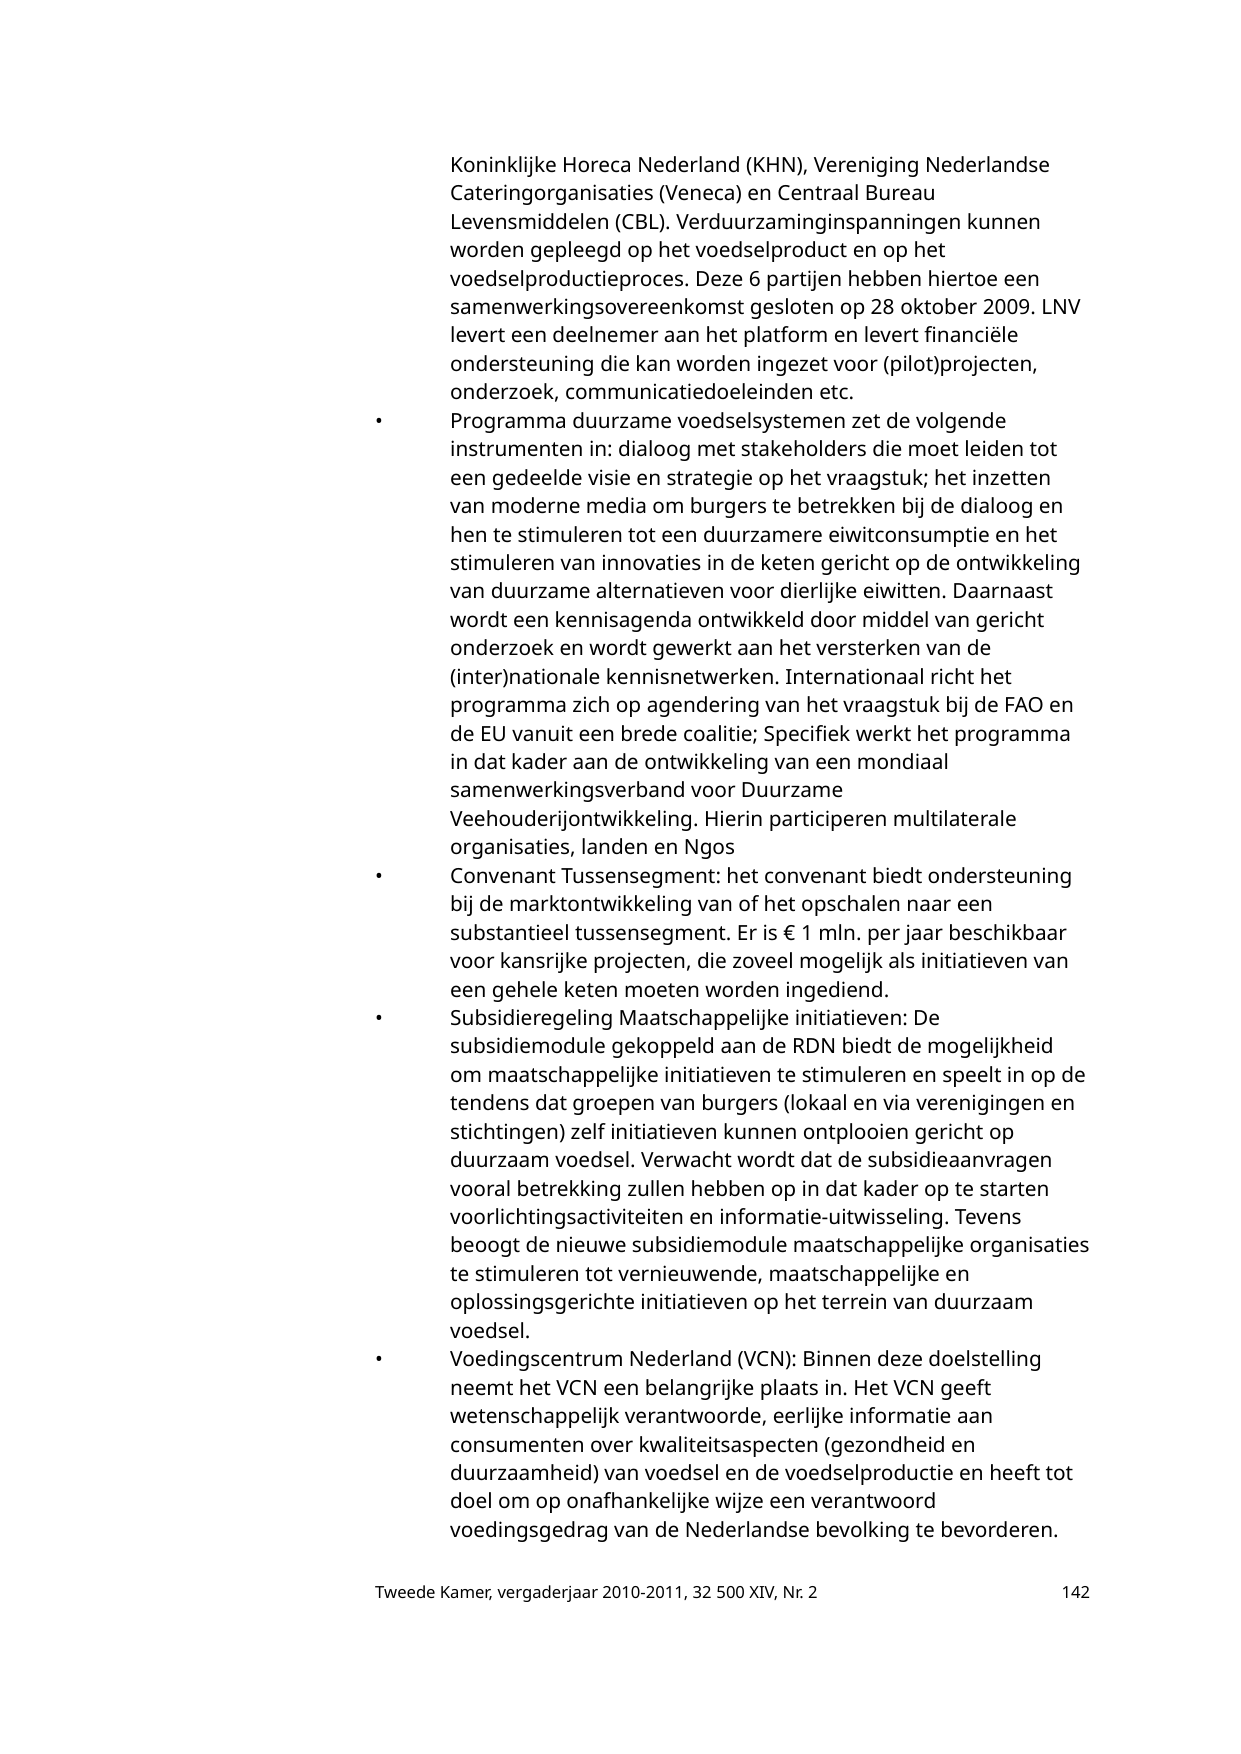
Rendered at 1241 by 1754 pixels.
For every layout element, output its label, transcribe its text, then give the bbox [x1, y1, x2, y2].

list Voedingscentrum Nederland (VCN): Binnen deze doelstelling neemt het VCN een belangrijke plaats in. Het VCN geeft wetenschappelijk verantwoorde, eerlijke informatie aan consumenten over kwaliteitsaspecten (gezondheid en duurzaamheid) van voedsel en de voedselproductie en heeft tot doel om op onafhankelijke wijze een verantwoord voedingsgedrag van de Nederlandse bevolking te bevorderen. [375, 1344, 1090, 1543]
list Subsidieregeling Maatschappelijke initiatieven: De subsidiemodule gekoppeld aan de RDN biedt de mogelijkheid om maatschappelijke initiatieven te stimuleren en speelt in op de tendens dat groepen van burgers (lokaal en via verenigingen en stichtingen) zelf initiatieven kunnen ontplooien gericht op duurzaam voedsel. Verwacht wordt dat de subsidieaanvragen vooral betrekking zullen hebben op in dat kader op te starten voorlichtingsactiviteiten en informatie-uitwisseling. Tevens beoogt de nieuwe subsidiemodule maatschappelijke organisaties te stimuleren tot vernieuwende, maatschappelijke en oplossingsgerichte initiatieven op het terrein van duurzaam voedsel. [375, 1003, 1090, 1344]
list Programma duurzame voedselsystemen zet de volgende instrumenten in: dialoog met stakeholders die moet leiden tot een gedeelde visie en strategie op het vraagstuk; het inzetten van moderne media om burgers te betrekken bij de dialoog en hen te stimuleren tot een duurzamere eiwitconsumptie en het stimuleren van innovaties in de keten gericht op de ontwikkeling van duurzame alternatieven voor dierlijke eiwitten. Daarnaast wordt een kennisagenda ontwikkeld door middel van gericht onderzoek en wordt gewerkt aan het versterken van de (inter)nationale kennisnetwerken. Internationaal richt het programma zich op agendering van het vraagstuk bij de FAO en de EU vanuit een brede coalitie; Specifiek werkt het programma in dat kader aan de ontwikkeling van een mondiaal samenwerkingsverband voor Duurzame Veehouderijontwikkeling. Hierin participeren multilaterale organisaties, landen en Ngos [375, 406, 1090, 861]
list Convenant Tussensegment: het convenant biedt ondersteuning bij de marktontwikkeling van of het opschalen naar een substantieel tussensegment. Er is € 1 mln. per jaar beschikbaar voor kansrijke projecten, die zoveel mogelijk als initiatieven van een gehele keten moeten worden ingediend. [375, 861, 1090, 1003]
list Koninklijke Horeca Nederland (KHN), Vereniging Nederlandse Cateringorganisaties (Veneca) en Centraal Bureau Levensmiddelen (CBL). Verduurzaminginspanningen kunnen worden gepleegd op het voedselproduct en op het voedselproductieproces. Deze 6 partijen hebben hiertoe een samenwerkingsovereenkomst gesloten op 28 oktober 2009. LNV levert een deelnemer aan het platform en levert financiële ondersteuning die kan worden ingezet voor (pilot)projecten, onderzoek, communicatiedoeleinden etc. [375, 150, 1090, 406]
